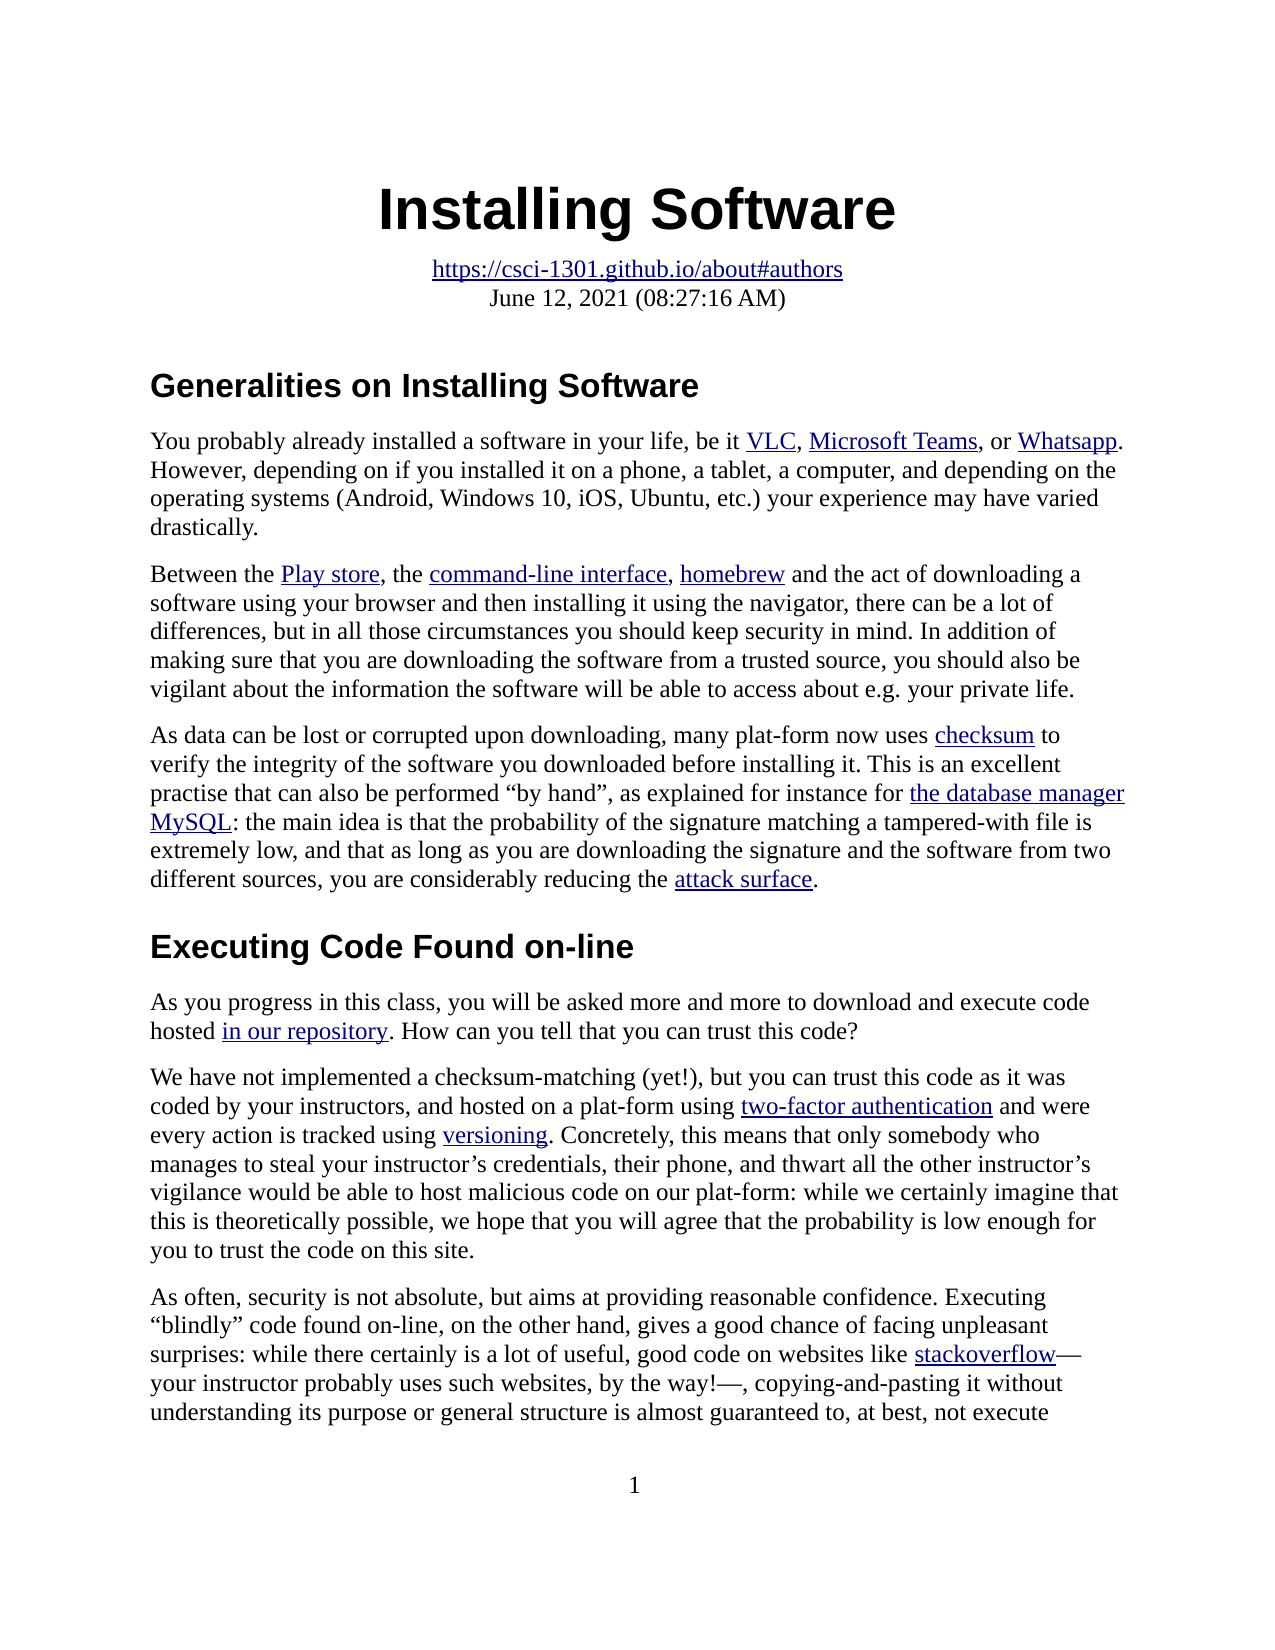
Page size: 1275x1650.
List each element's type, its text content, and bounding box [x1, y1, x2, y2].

text Between the Play store, the command-line interface, homebrew and the act of downloading a software using your browser and then installing it using the navigator, there can be a lot of differences, but in all those circumstances you should keep security in mind. In addition of making sure that you are downloading the software from a trusted source, you should also be vigilant about the information the software will be able to access about e.g. your private life. [150, 559, 1125, 703]
text As data can be lost or corrupted upon downloading, many plat-form now uses checksum to verify the integrity of the software you downloaded before installing it. This is an excellent practise that can also be performed “by hand”, as explained for instance for the database manager MySQL: the main idea is that the probability of the signature matching a tampered-with file is extremely low, and that as long as you are downloading the signature and the software from two different sources, you are considerably reducing the attack surface. [150, 721, 1125, 893]
text https://csci-1301.github.io/about#authors [150, 254, 1125, 283]
subtitle Generalities on Installing Software [150, 366, 1125, 404]
subtitle Executing Code Found on-line [150, 927, 1125, 966]
title Installing Software [150, 175, 1125, 242]
text We have not implemented a checksum-matching (yet!), but you can trust this code as it was coded by your instructors, and hosted on a plat-form using two-factor authentication and were every action is tracked using versioning. Concretely, this means that only somebody who manages to steal your instructor’s credentials, their phone, and thwart all the other instructor’s vigilance would be able to host malicious code on our plat-form: while we certainly imagine that this is theoretically possible, we hope that you will agree that the probability is low enough for you to trust the code on this site. [150, 1062, 1125, 1264]
text You probably already installed a software in your life, be it VLC, Microsoft Teams, or Whatsapp. However, depending on if you installed it on a phone, a tablet, a computer, and depending on the operating systems (Android, Windows 10, iOS, Ubuntu, etc.) your experience may have varied drastically. [150, 426, 1125, 541]
text As you progress in this class, you will be asked more and more to download and execute code hosted in our repository. How can you tell that you can trust this code? [150, 987, 1125, 1044]
text June 12, 2021 (08:27:16 AM) [150, 283, 1125, 312]
text As often, security is not absolute, but aims at providing reasonable confidence. Executing “blindly” code found on-line, on the other hand, gives a good chance of facing unpleasant surprises: while there certainly is a lot of useful, good code on websites like stackoverflow—your instructor probably uses such websites, by the way!—, copying-and-pasting it without understanding its purpose or general structure is almost guaranteed to, at best, not execute [150, 1282, 1125, 1425]
